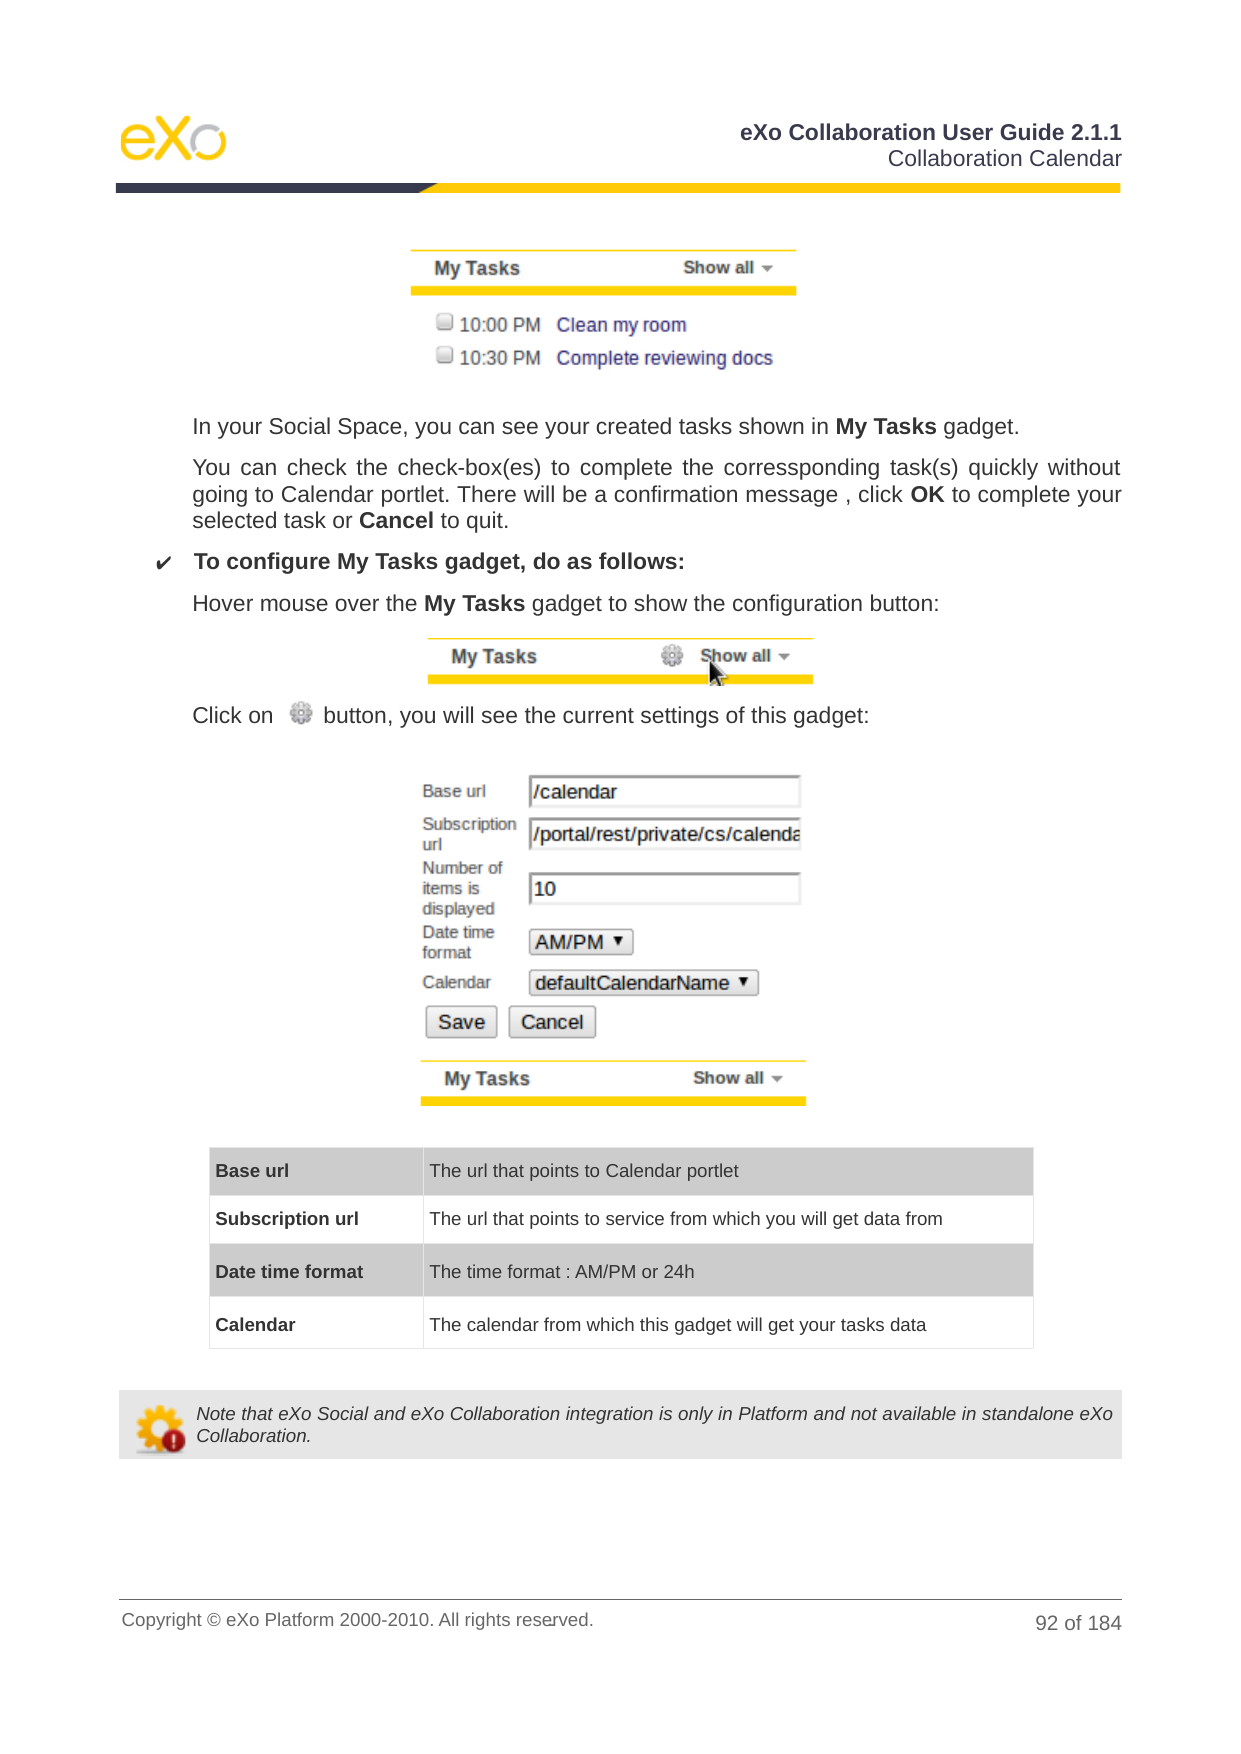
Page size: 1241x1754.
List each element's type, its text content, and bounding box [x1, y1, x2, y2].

table_cell The url that points to service from which you will get data from [424, 1196, 1033, 1243]
picture [135, 1405, 186, 1456]
table_cell Calendar [210, 1297, 423, 1348]
table_header [119, 1390, 190, 1459]
table_header Base url [210, 1148, 423, 1195]
table_header Note that eXo Social and eXo Collaboration integration is only in Platform and not available in standalone eXo Collaboration. [190, 1390, 1122, 1459]
text Hover mouse over the My Tasks gadget to show the configuration button: [192, 589, 1122, 616]
text Click on button, you will see the current settings of this gadget: [192, 631, 1122, 733]
picture [115, 183, 1121, 193]
table_cell The time format : AM/PM or 24h [424, 1244, 1033, 1296]
table_cell Subscription url [210, 1196, 423, 1243]
list To configure My Tasks gadget, do as follows: [156, 548, 1122, 574]
picture [418, 755, 822, 1106]
picture [408, 228, 831, 406]
table_cell Date time format [210, 1244, 423, 1296]
text You can check the check-box(es) to complete the corressponding task(s) quickly without going to Calendar portlet. There will be a confirmation message , click OK to complete your selected task or Cancel to quit. [192, 454, 1122, 533]
picture [120, 115, 227, 161]
picture [287, 700, 316, 726]
text In your Social Space, you can see your created tasks shown in My Tasks gadget. [192, 406, 1122, 439]
table_cell The calendar from which this gadget will get your tasks data [424, 1297, 1033, 1348]
picture [425, 638, 815, 686]
table_header The url that points to Calendar portlet [424, 1148, 1033, 1195]
